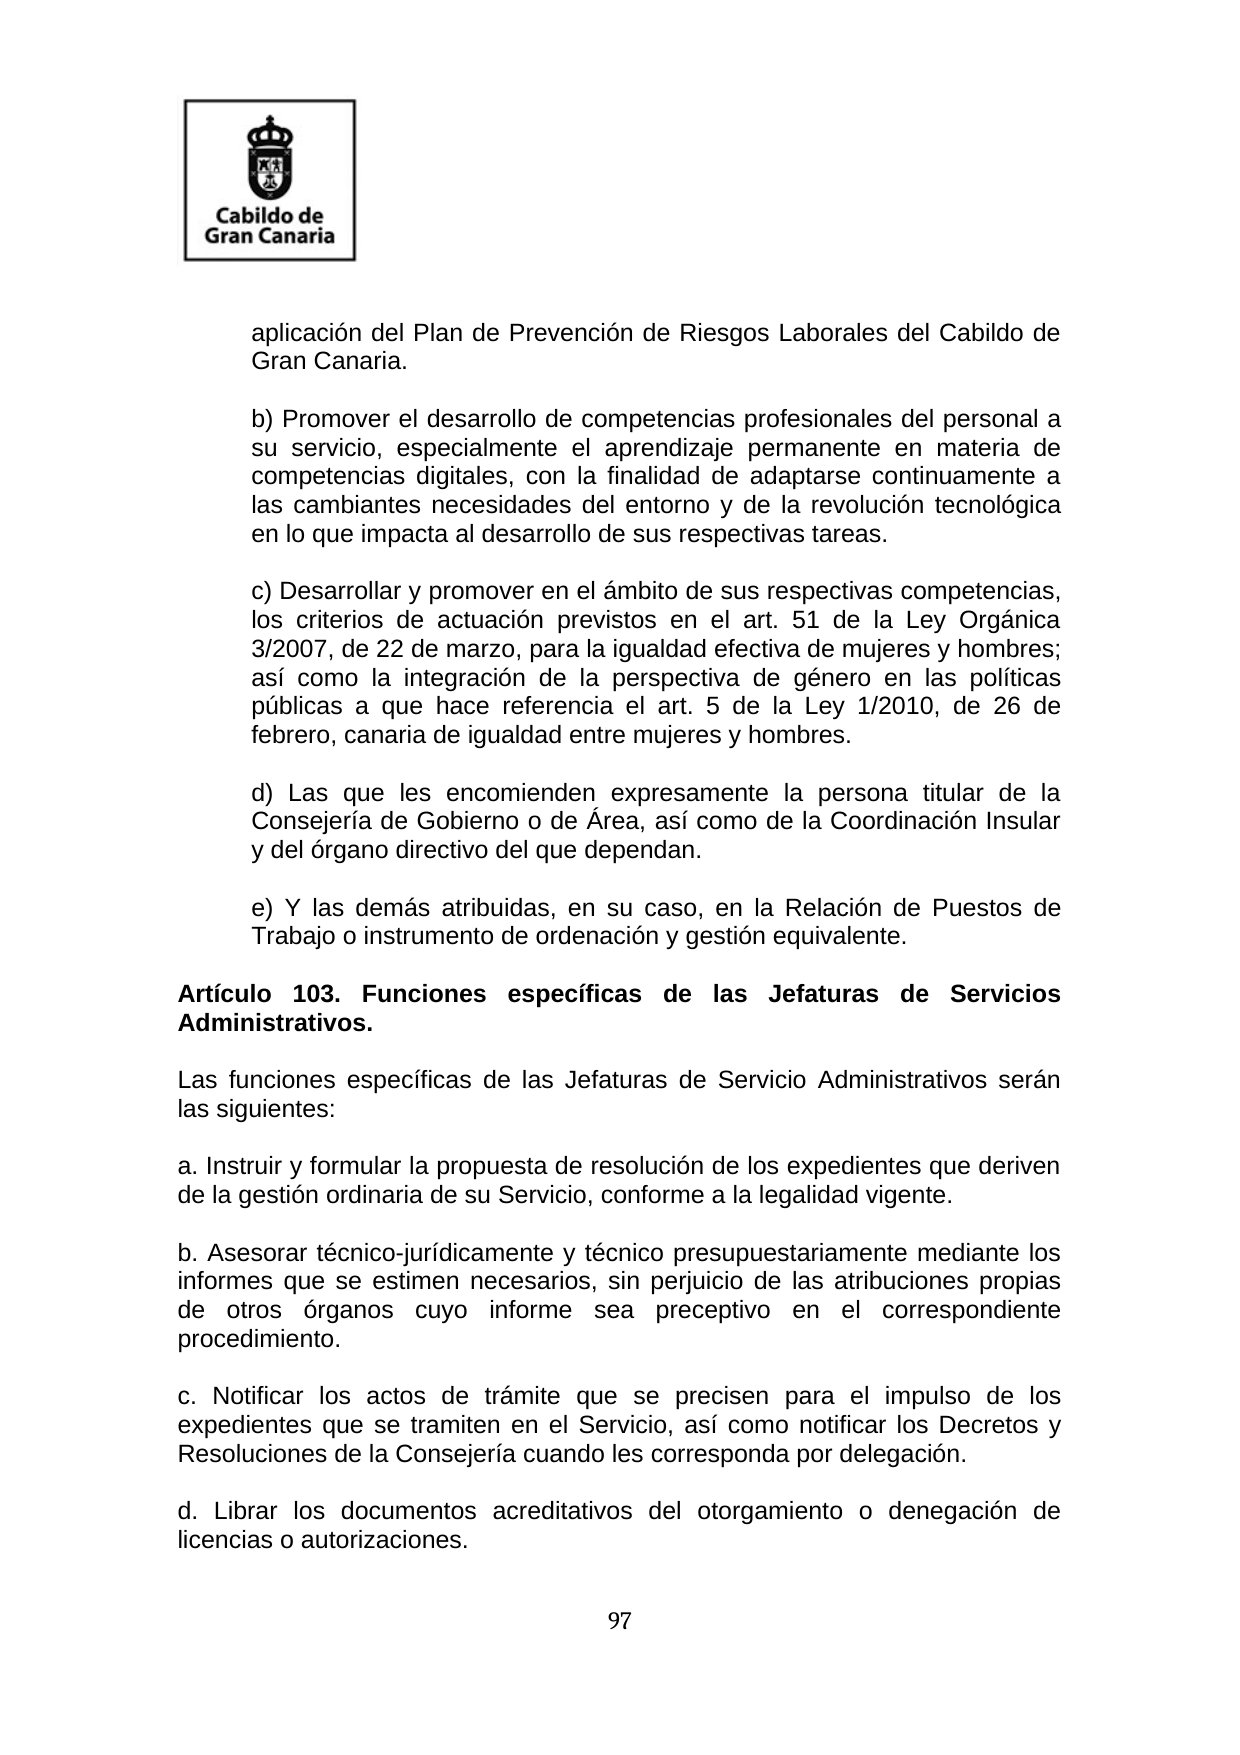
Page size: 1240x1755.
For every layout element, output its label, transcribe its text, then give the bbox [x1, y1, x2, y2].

text Artículo 103. Funciones específicas de las Jefaturas de Servicios Administrativos. [177, 979, 1062, 1036]
text c. Notificar los actos de trámite que se precisen para el impulso de los expedientes que se tramiten en el Servicio, así como notificar los Decretos y Resoluciones de la Consejería cuando les corresponda por delegación. [177, 1381, 1062, 1468]
text d) Las que les encomienden expresamente la persona titular de la Consejería de Gobierno o de Área, así como de la Coordinación Insular y del órgano directivo del que dependan. [251, 778, 1062, 864]
text Las funciones específicas de las Jefaturas de Servicio Administrativos serán las siguientes: [177, 1065, 1062, 1123]
text c) Desarrollar y promover en el ámbito de sus respectivas competencias, los criterios de actuación previstos en el art. 51 de la Ley Orgánica 3/2007, de 22 de marzo, para la igualdad efectiva de mujeres y hombres; así como la integración de la perspectiva de género en las políticas públicas a que hace referencia el art. 5 de la Ley 1/2010, de 26 de febrero, canaria de igualdad entre mujeres y hombres. [251, 576, 1062, 749]
text aplicación del Plan de Prevención de Riesgos Laborales del Cabildo de Gran Canaria. [251, 318, 1062, 375]
text b) Promover el desarrollo de competencias profesionales del personal a su servicio, especialmente el aprendizaje permanente en materia de competencias digitales, con la finalidad de adaptarse continuamente a las cambiantes necesidades del entorno y de la revolución tecnológica en lo que impacta al desarrollo de sus respectivas tareas. [251, 404, 1062, 548]
text d. Librar los documentos acreditativos del otorgamiento o denegación de licencias o autorizaciones. [177, 1496, 1062, 1554]
text e) Y las demás atribuidas, en su caso, en la Relación de Puestos de Trabajo o instrumento de ordenación y gestión equivalente. [251, 893, 1062, 950]
text a. Instruir y formular la propuesta de resolución de los expedientes que deriven de la gestión ordinaria de su Servicio, conforme a la legalidad vigente. [177, 1151, 1062, 1209]
text b. Asesorar técnico-jurídicamente y técnico presupuestariamente mediante los informes que se estimen necesarios, sin perjuicio de las atribuciones propias de otros órganos cuyo informe sea preceptivo en el correspondiente procedimiento. [177, 1238, 1062, 1353]
